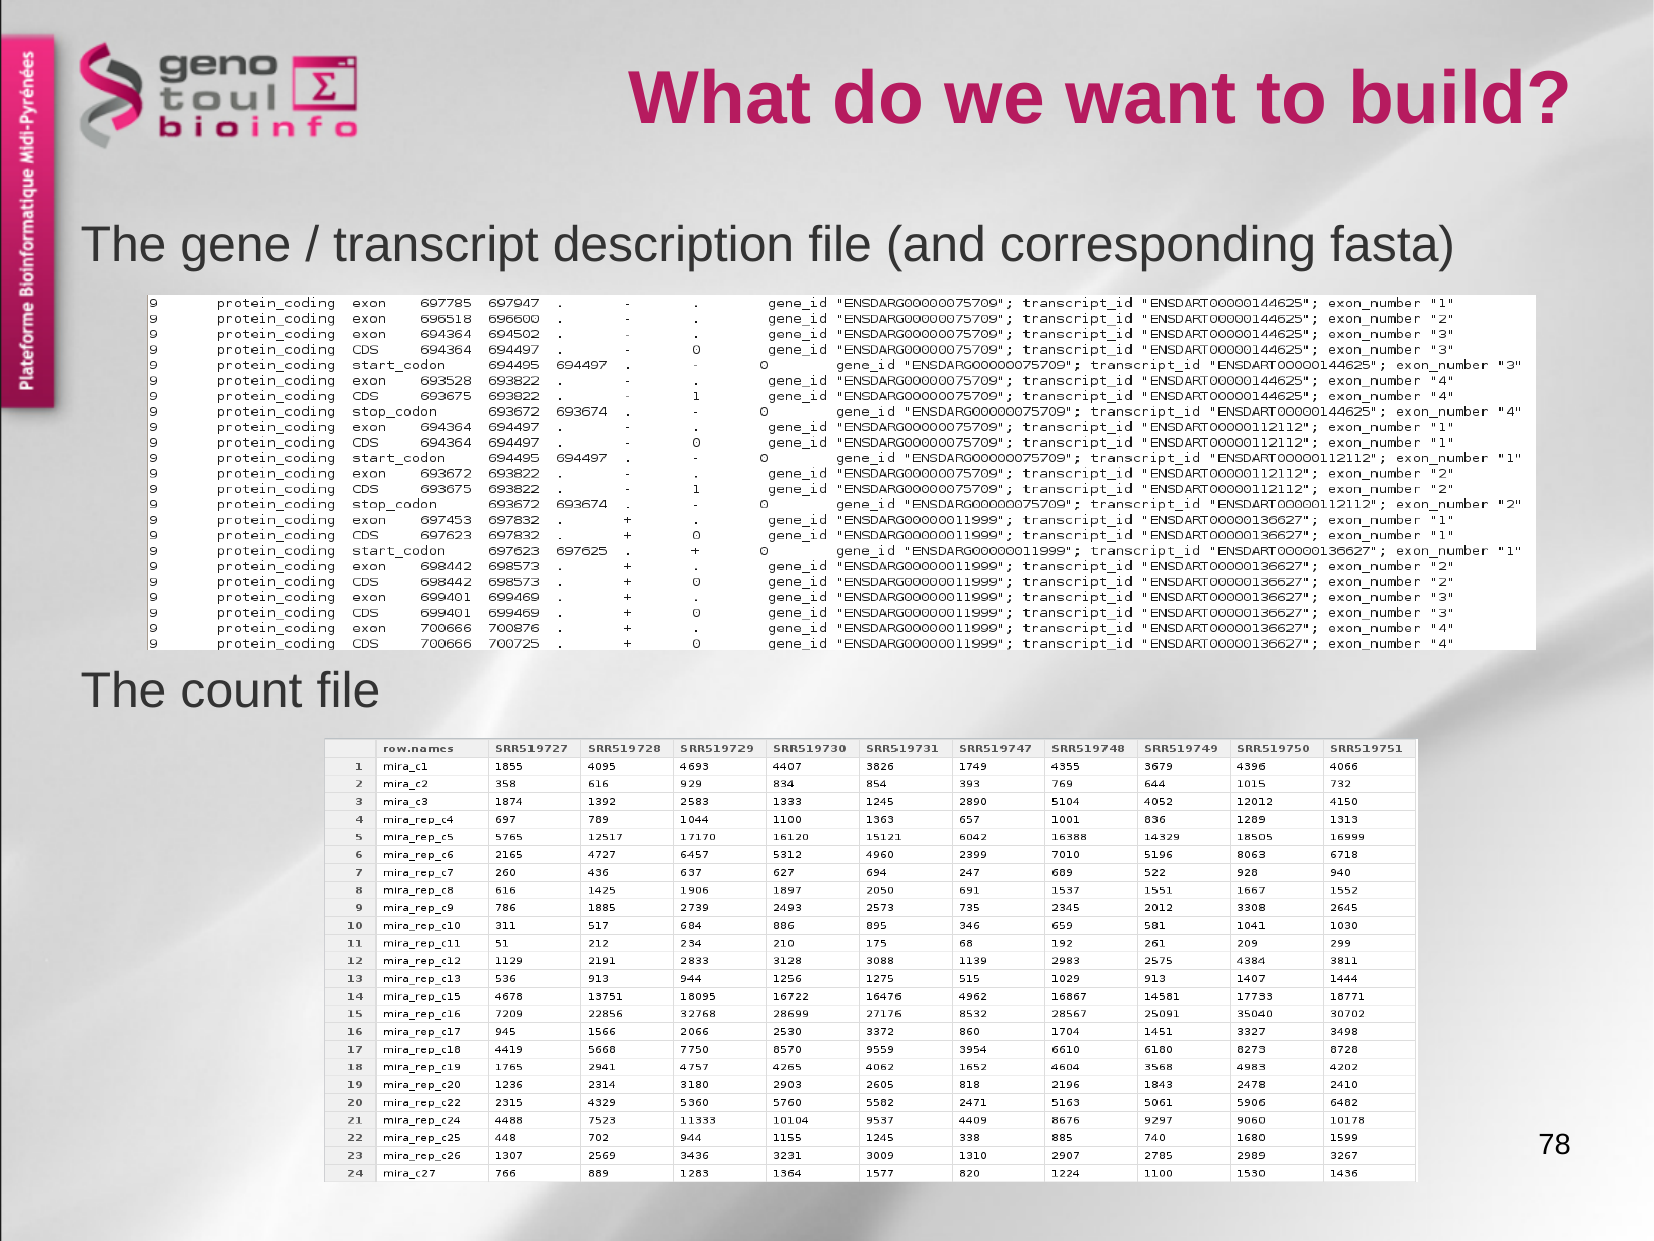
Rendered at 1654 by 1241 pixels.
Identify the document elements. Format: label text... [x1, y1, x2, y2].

list The gene / transcript description file (and corresponding fasta) The count file [78, 209, 1625, 1123]
title What do we want to build? [88, 29, 1574, 175]
picture [0, 0, 1654, 1241]
